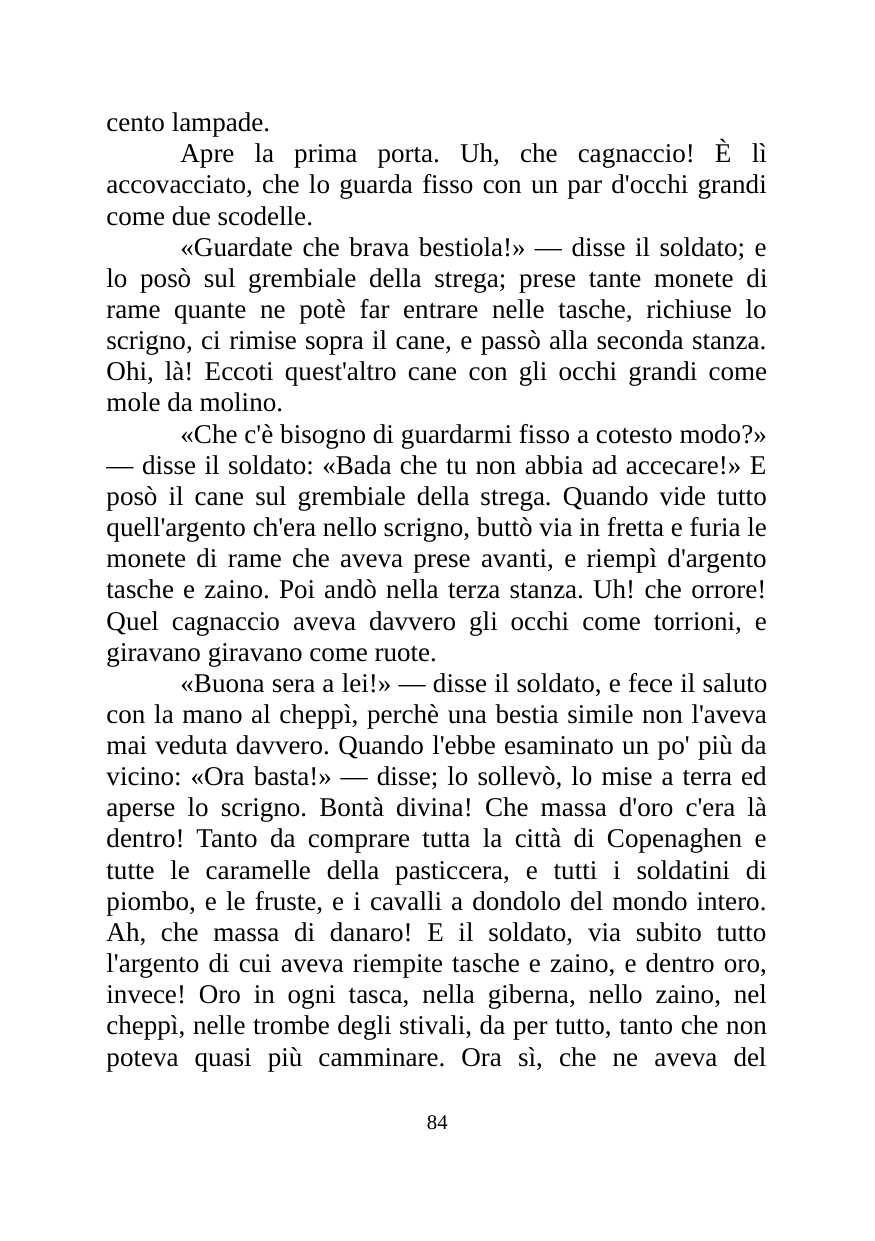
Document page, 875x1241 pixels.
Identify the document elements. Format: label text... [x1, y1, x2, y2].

text «Guardate che brava bestiola!» — disse il soldato; e lo posò sul grembiale della strega; prese tante monete di rame quante ne potè far entrare nelle tasche, richiuse lo scrigno, ci rimise sopra il cane, e passò alla seconda stanza. Ohi, là! Eccoti quest'altro cane con gli occhi grandi come mole da molino. [106, 231, 768, 418]
text cento lampade. [106, 106, 768, 137]
text «Che c'è bisogno di guardarmi fisso a cotesto modo?» — disse il soldato: «Bada che tu non abbia ad accecare!» E posò il cane sul grembiale della strega. Quando vide tutto quell'argento ch'era nello scrigno, buttò via in fretta e furia le monete di rame che aveva prese avanti, e riempì d'argento tasche e zaino. Poi andò nella terza stanza. Uh! che orrore! Quel cagnaccio aveva davvero gli occhi come torrioni, e giravano giravano come ruote. [106, 418, 768, 667]
text Apre la prima porta. Uh, che cagnaccio! È lì accovacciato, che lo guarda fisso con un par d'occhi grandi come due scodelle. [106, 137, 768, 231]
text «Buona sera a lei!» — disse il soldato, e fece il saluto con la mano al cheppì, perchè una bestia simile non l'aveva mai veduta davvero. Quando l'ebbe esaminato un po' più da vicino: «Ora basta!» — disse; lo sollevò, lo mise a terra ed aperse lo scrigno. Bontà divina! Che massa d'oro c'era là dentro! Tanto da comprare tutta la città di Copenaghen e tutte le caramelle della pasticcera, e tutti i soldatini di piombo, e le fruste, e i cavalli a dondolo del mondo intero. Ah, che massa di danaro! E il soldato, via subito tutto l'argento di cui aveva riempite tasche e zaino, e dentro oro, invece! Oro in ogni tasca, nella giberna, nello zaino, nel cheppì, nelle trombe degli stivali, da per tutto, tanto che non poteva quasi più camminare. Ora sì, che ne aveva del [106, 667, 768, 1072]
